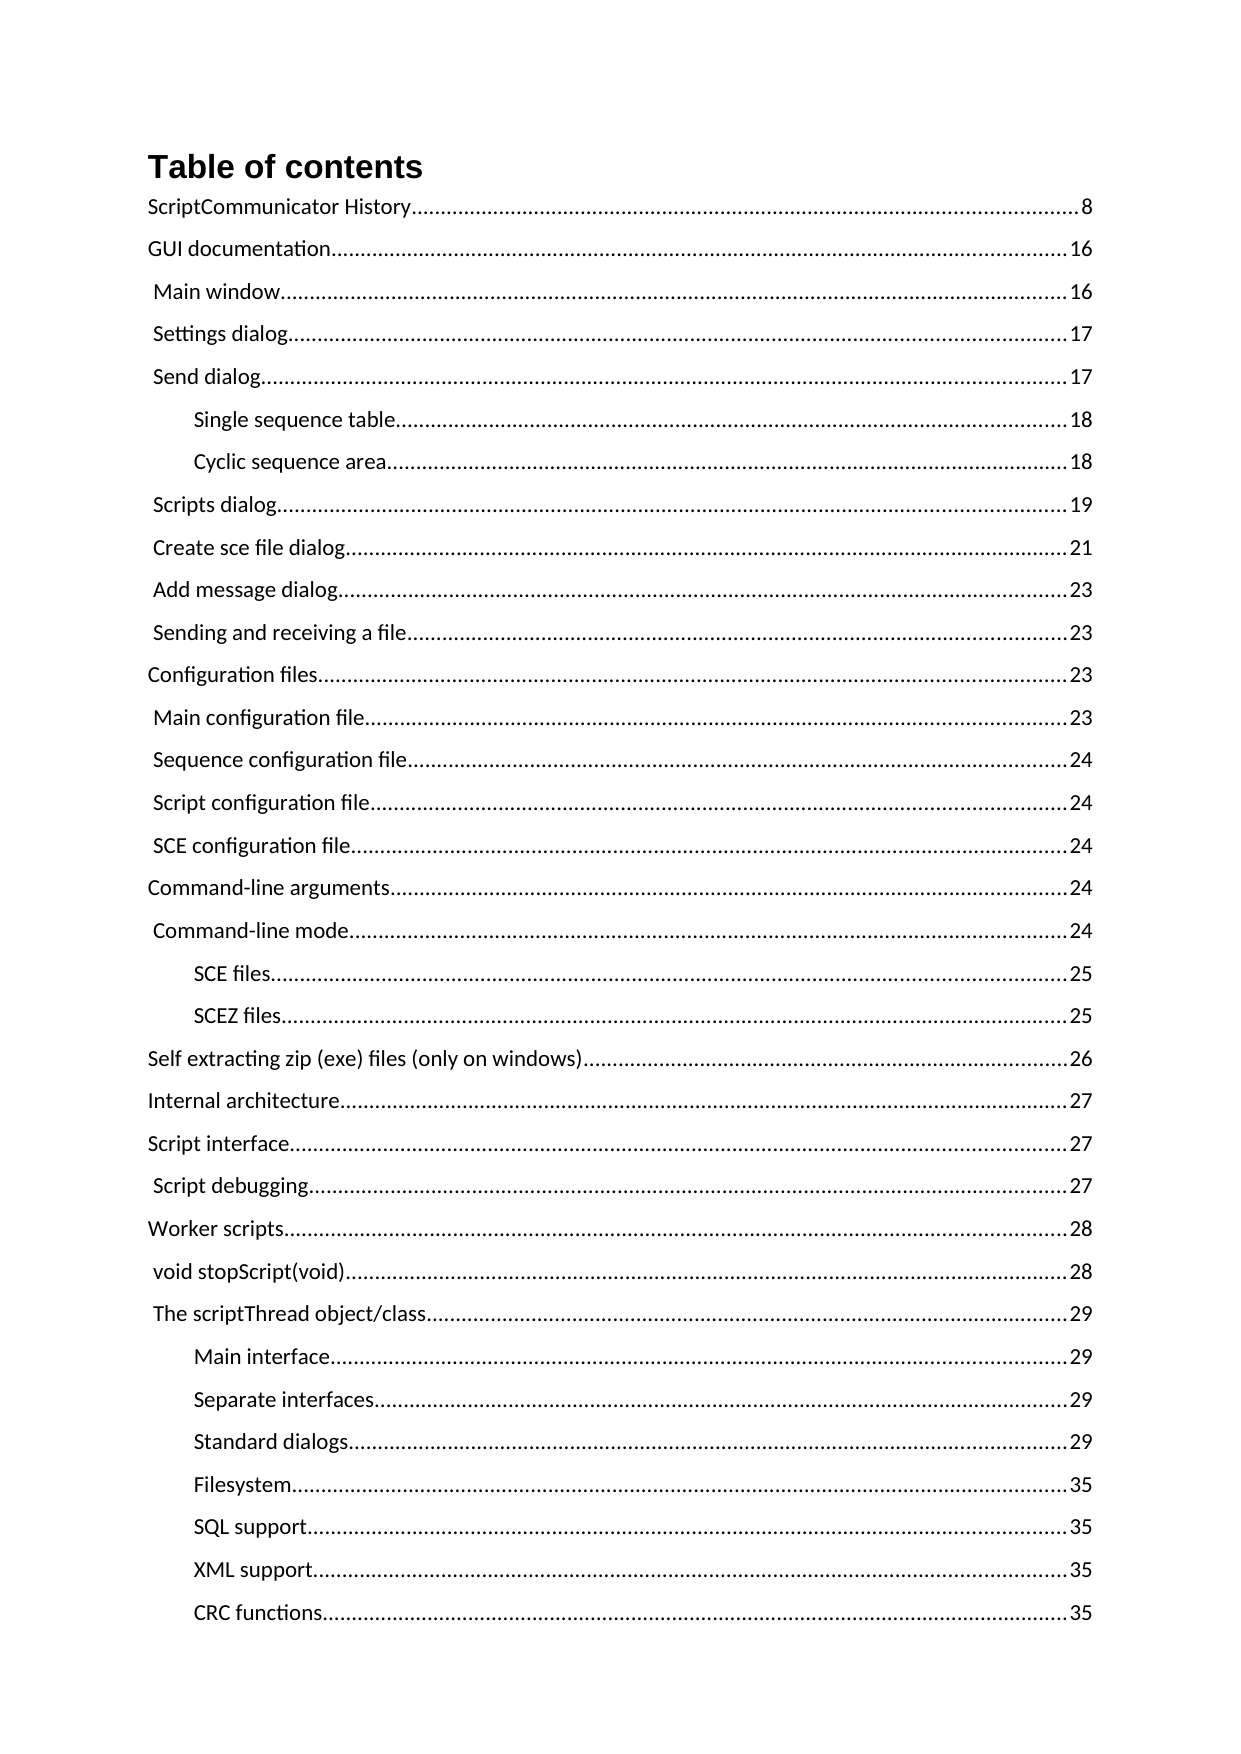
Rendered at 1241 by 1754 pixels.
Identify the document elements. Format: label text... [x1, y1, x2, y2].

text Filesystem 35 [193, 1470, 1093, 1498]
text Internal architecture 27 [148, 1086, 1093, 1114]
text void stopScript(void) 28 [153, 1257, 1093, 1285]
text Script configuration file 24 [153, 788, 1093, 816]
text Scripts dialog 19 [153, 490, 1093, 518]
text XML support 35 [193, 1555, 1093, 1583]
text Separate interfaces 29 [193, 1385, 1093, 1413]
text Main configuration file 23 [153, 703, 1093, 731]
text Add message dialog 23 [153, 575, 1093, 603]
text GUI documentation 16 [148, 234, 1093, 262]
text Sequence configuration file 24 [153, 746, 1093, 774]
text SCE configuration file 24 [153, 831, 1093, 859]
text Script debugging 27 [153, 1172, 1093, 1200]
text Script interface 27 [148, 1129, 1093, 1157]
text Standard dialogs 29 [193, 1427, 1093, 1455]
text SCEZ files 25 [193, 1001, 1093, 1029]
text Self extracting zip (exe) files (only on windows) 26 [148, 1044, 1093, 1072]
text CRC functions 35 [193, 1598, 1093, 1626]
text ScriptCommunicator History 8 [148, 192, 1093, 220]
text Command-line mode 24 [153, 916, 1093, 944]
text Single sequence table 18 [193, 405, 1093, 433]
text Settings dialog 17 [153, 319, 1093, 348]
text Send dialog 17 [153, 362, 1093, 390]
text Main interface 29 [193, 1342, 1093, 1370]
text Worker scripts 28 [148, 1214, 1093, 1242]
text The scriptThread object/class 29 [153, 1299, 1093, 1327]
text SQL support 35 [193, 1512, 1093, 1541]
text SCE files 25 [193, 959, 1093, 987]
text Command-line arguments 24 [148, 873, 1093, 901]
text Main window 16 [153, 277, 1093, 305]
text Cyclic sequence area 18 [193, 447, 1093, 475]
text Configuration files 23 [148, 660, 1093, 688]
subtitle Table of contents [148, 148, 1093, 186]
text Sending and receiving a file 23 [153, 618, 1093, 646]
text Create sce file dialog 21 [153, 533, 1093, 561]
